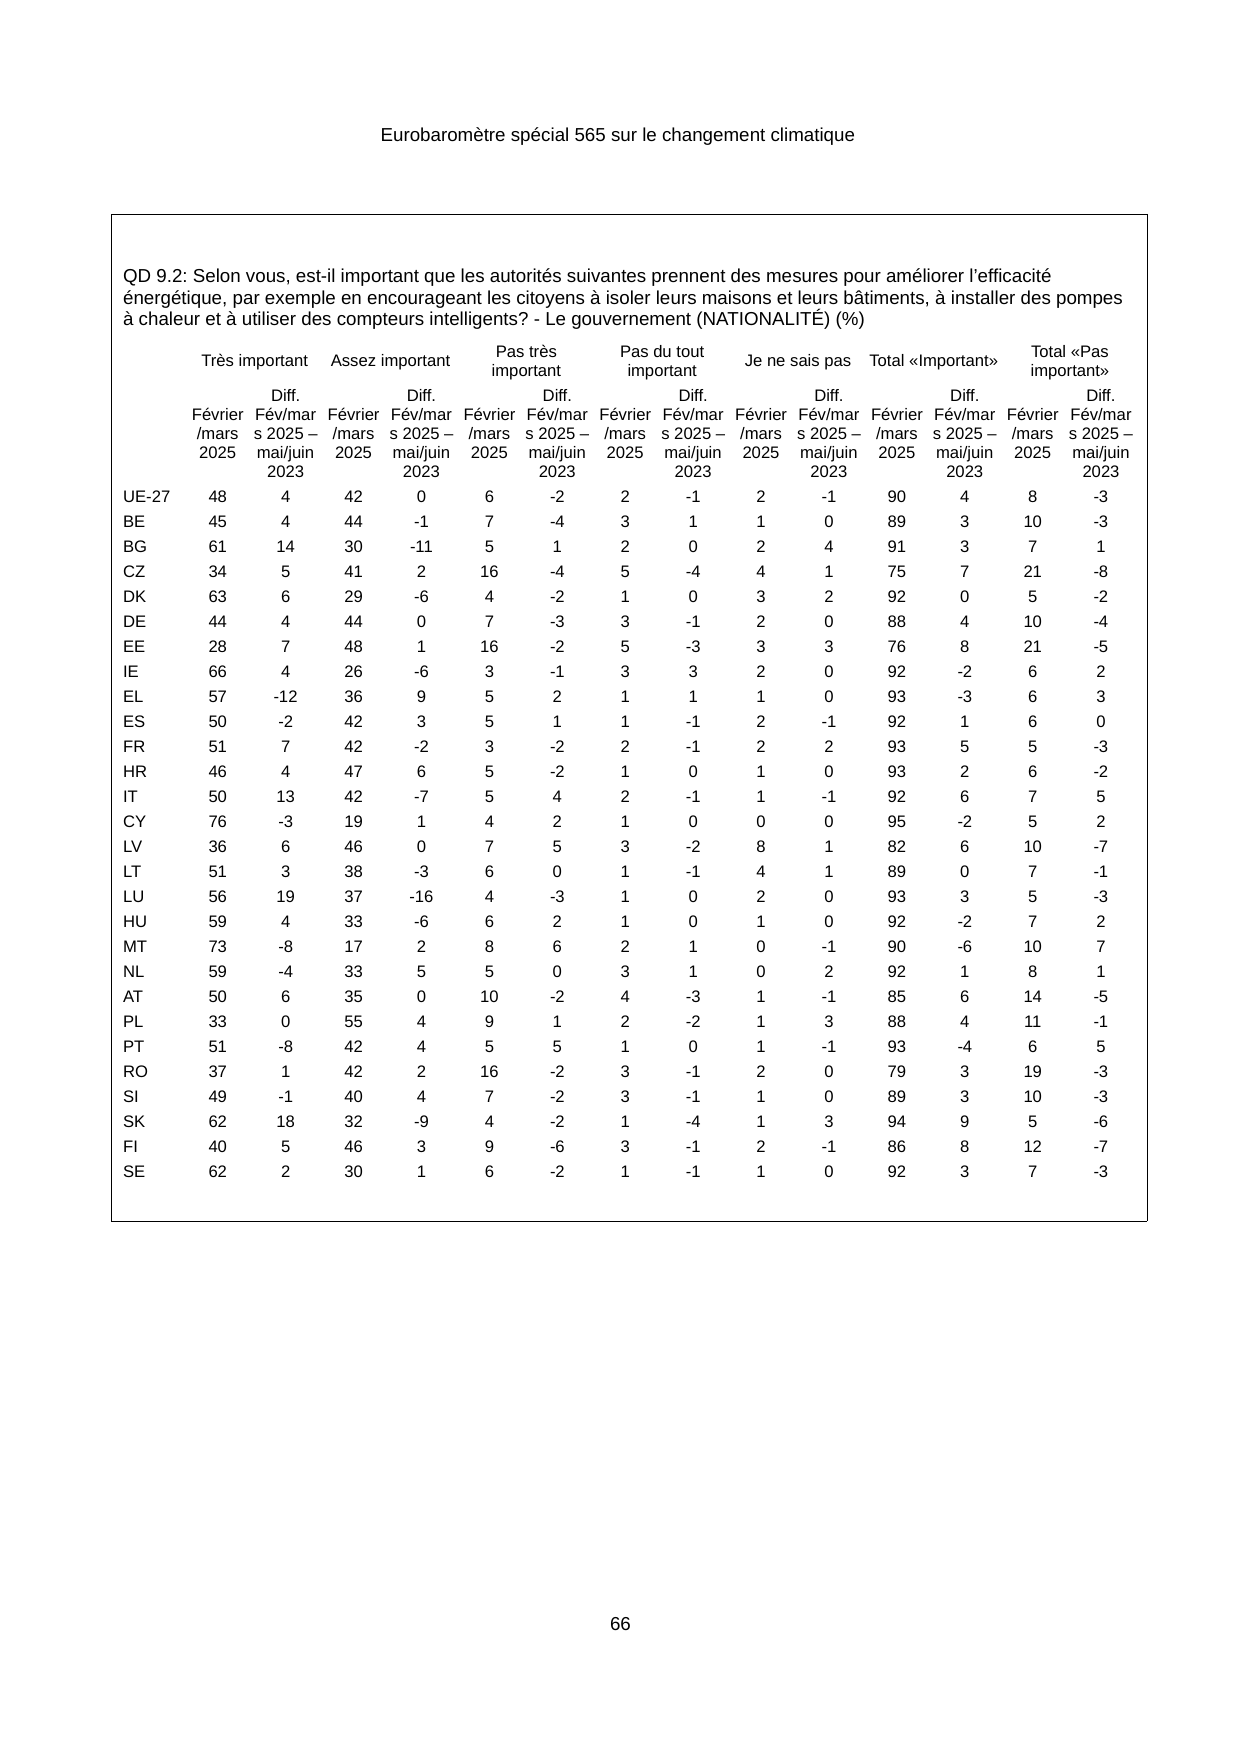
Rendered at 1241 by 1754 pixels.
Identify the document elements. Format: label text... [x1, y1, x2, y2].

table_cell 3 [384, 709, 458, 734]
table_cell 3 [594, 1059, 656, 1084]
table_cell -3 [1064, 1084, 1138, 1109]
table_cell 2 [1064, 909, 1138, 934]
table_cell 8 [730, 834, 792, 859]
table_cell IT [120, 784, 186, 809]
table_cell 76 [186, 809, 248, 834]
table_cell 2 [594, 534, 656, 559]
table_cell 1 [656, 684, 730, 709]
table_cell 1 [594, 1034, 656, 1059]
table_cell 17 [322, 934, 384, 959]
table_cell 50 [186, 784, 248, 809]
table_cell 91 [866, 534, 928, 559]
table_cell 92 [866, 1159, 928, 1184]
table_cell 6 [384, 759, 458, 784]
table_cell 10 [1001, 934, 1063, 959]
table_cell 46 [186, 759, 248, 784]
table_cell 1 [520, 534, 594, 559]
table_cell 6 [928, 984, 1001, 1009]
table_cell 6 [249, 984, 322, 1009]
table_cell -4 [656, 1109, 730, 1134]
table_cell -8 [249, 1034, 322, 1059]
table_cell 0 [928, 584, 1001, 609]
table_cell 5 [249, 1134, 322, 1159]
table_cell AT [120, 984, 186, 1009]
table_cell -11 [384, 534, 458, 559]
table_cell Février/mars 2025 [730, 383, 792, 484]
table_cell 3 [792, 634, 866, 659]
table_cell 51 [186, 734, 248, 759]
table_cell 1 [594, 884, 656, 909]
table_cell -1 [656, 1134, 730, 1159]
table_cell 3 [458, 734, 520, 759]
table_cell LT [120, 859, 186, 884]
table_cell 1 [730, 1109, 792, 1134]
table_cell 3 [792, 1009, 866, 1034]
table_cell 51 [186, 1034, 248, 1059]
table_cell SK [120, 1109, 186, 1134]
table_cell -16 [384, 884, 458, 909]
table_cell 1 [594, 1159, 656, 1184]
table_cell 94 [866, 1109, 928, 1134]
table_cell 3 [458, 659, 520, 684]
table_cell -2 [384, 734, 458, 759]
table_cell 1 [730, 784, 792, 809]
table_cell -3 [928, 684, 1001, 709]
table_cell 62 [186, 1109, 248, 1134]
table_cell -2 [520, 1109, 594, 1134]
table_cell 42 [322, 709, 384, 734]
table_cell 42 [322, 784, 384, 809]
table_cell 0 [656, 1034, 730, 1059]
table_cell 0 [928, 859, 1001, 884]
table_cell 3 [594, 659, 656, 684]
table_cell 4 [928, 484, 1001, 509]
table_cell -2 [656, 834, 730, 859]
table_cell Total «Pas important» [1001, 339, 1138, 383]
table_cell 13 [249, 784, 322, 809]
table_cell 2 [520, 909, 594, 934]
table_cell 82 [866, 834, 928, 859]
table_cell -3 [1064, 884, 1138, 909]
table_cell -2 [1064, 584, 1138, 609]
table_cell 26 [322, 659, 384, 684]
table_cell 2 [730, 734, 792, 759]
table_cell 6 [928, 834, 1001, 859]
table_cell 92 [866, 784, 928, 809]
table_cell 1 [792, 859, 866, 884]
table_cell DK [120, 584, 186, 609]
table_cell -8 [1064, 559, 1138, 584]
table_cell 6 [1001, 759, 1063, 784]
table_cell Diff. Fév/mars 2025 – mai/juin 2023 [520, 383, 594, 484]
table_cell 1 [594, 684, 656, 709]
table_cell 2 [730, 709, 792, 734]
table_cell -3 [384, 859, 458, 884]
table_cell -1 [792, 934, 866, 959]
table_cell 44 [322, 609, 384, 634]
table_cell 5 [458, 709, 520, 734]
table_cell 42 [322, 1059, 384, 1084]
table_cell 3 [656, 659, 730, 684]
table_cell -1 [656, 709, 730, 734]
table_cell -2 [928, 809, 1001, 834]
table_cell 88 [866, 1009, 928, 1034]
table_cell -1 [656, 1084, 730, 1109]
table_cell 47 [322, 759, 384, 784]
table_cell 1 [656, 934, 730, 959]
table_cell 42 [322, 734, 384, 759]
table_cell 93 [866, 1034, 928, 1059]
table_cell 1 [792, 559, 866, 584]
table_cell PL [120, 1009, 186, 1034]
table_cell Je ne sais pas [730, 339, 866, 383]
table_cell 0 [792, 809, 866, 834]
table_cell 30 [322, 1159, 384, 1184]
table_cell 2 [594, 934, 656, 959]
table_cell 2 [792, 959, 866, 984]
table_cell 90 [866, 484, 928, 509]
table_cell -1 [1064, 859, 1138, 884]
table_cell 92 [866, 959, 928, 984]
table_cell 1 [928, 959, 1001, 984]
table_cell 4 [730, 559, 792, 584]
table_cell 1 [384, 634, 458, 659]
table_cell 3 [384, 1134, 458, 1159]
table_cell Assez important [322, 339, 458, 383]
table_cell 73 [186, 934, 248, 959]
table_cell 12 [1001, 1134, 1063, 1159]
table_cell 57 [186, 684, 248, 709]
table_cell -7 [384, 784, 458, 809]
table_cell 33 [186, 1009, 248, 1034]
table_cell 3 [594, 1084, 656, 1109]
table_cell 16 [458, 634, 520, 659]
table_cell 51 [186, 859, 248, 884]
table_cell 90 [866, 934, 928, 959]
table_cell 1 [730, 684, 792, 709]
table_cell 55 [322, 1009, 384, 1034]
table_cell -6 [928, 934, 1001, 959]
table_cell 5 [594, 559, 656, 584]
table_cell 40 [322, 1084, 384, 1109]
table_cell 34 [186, 559, 248, 584]
table_cell 1 [594, 859, 656, 884]
table_cell -1 [656, 1159, 730, 1184]
table_cell BE [120, 509, 186, 534]
table_cell 19 [249, 884, 322, 909]
table_cell 0 [792, 684, 866, 709]
table_cell 93 [866, 684, 928, 709]
table_cell 6 [1001, 709, 1063, 734]
table_cell 3 [928, 1059, 1001, 1084]
table_cell 1 [594, 709, 656, 734]
table_cell 10 [1001, 834, 1063, 859]
table_cell -7 [1064, 1134, 1138, 1159]
table_cell 38 [322, 859, 384, 884]
table_cell 2 [249, 1159, 322, 1184]
table_cell 5 [458, 534, 520, 559]
table_cell -2 [520, 984, 594, 1009]
table_cell 3 [594, 834, 656, 859]
table_cell SE [120, 1159, 186, 1184]
table_cell DE [120, 609, 186, 634]
table_cell -8 [249, 934, 322, 959]
table_cell Février/mars 2025 [594, 383, 656, 484]
table_cell 0 [656, 884, 730, 909]
table_cell 5 [520, 834, 594, 859]
table_cell EL [120, 684, 186, 709]
table_cell -3 [1064, 484, 1138, 509]
table_cell 4 [249, 484, 322, 509]
table_cell 6 [1001, 684, 1063, 709]
table_cell [120, 383, 186, 484]
table_cell 41 [322, 559, 384, 584]
table_cell 37 [322, 884, 384, 909]
table_cell 0 [656, 759, 730, 784]
table_cell 35 [322, 984, 384, 1009]
table_cell -4 [520, 509, 594, 534]
table_cell FR [120, 734, 186, 759]
table_cell -4 [928, 1034, 1001, 1059]
table_cell 0 [792, 909, 866, 934]
table_cell 7 [1001, 534, 1063, 559]
table_cell -4 [656, 559, 730, 584]
table_cell Février/mars 2025 [866, 383, 928, 484]
table_cell 3 [730, 634, 792, 659]
table_cell 10 [1001, 1084, 1063, 1109]
table_cell 0 [792, 509, 866, 534]
table_cell 86 [866, 1134, 928, 1159]
table_cell -2 [1064, 759, 1138, 784]
table_cell -1 [249, 1084, 322, 1109]
table_cell 21 [1001, 634, 1063, 659]
table_cell -5 [1064, 634, 1138, 659]
table_cell 10 [458, 984, 520, 1009]
table_cell -2 [520, 1084, 594, 1109]
table_cell -1 [656, 484, 730, 509]
table_cell -3 [249, 809, 322, 834]
table_cell 33 [322, 959, 384, 984]
table_cell 3 [928, 534, 1001, 559]
table_cell 5 [1001, 1109, 1063, 1134]
table_cell 1 [730, 1159, 792, 1184]
table_cell 75 [866, 559, 928, 584]
table_cell 36 [186, 834, 248, 859]
table_cell -5 [1064, 984, 1138, 1009]
table_cell 5 [520, 1034, 594, 1059]
table_cell 59 [186, 909, 248, 934]
table_cell -1 [384, 509, 458, 534]
table_cell 0 [730, 959, 792, 984]
table_cell 6 [458, 1159, 520, 1184]
table_cell 4 [458, 884, 520, 909]
table_cell 1 [730, 1009, 792, 1034]
table_cell BG [120, 534, 186, 559]
table_cell 4 [458, 1109, 520, 1134]
table_cell -3 [1064, 509, 1138, 534]
table_cell 92 [866, 659, 928, 684]
table_cell 3 [792, 1109, 866, 1134]
table_cell -1 [656, 734, 730, 759]
table_cell 2 [730, 659, 792, 684]
table_cell 56 [186, 884, 248, 909]
table_cell -3 [520, 884, 594, 909]
table_cell 92 [866, 709, 928, 734]
table_cell 1 [730, 1084, 792, 1109]
table_cell -1 [656, 784, 730, 809]
table_cell 1 [594, 909, 656, 934]
table_cell 50 [186, 709, 248, 734]
table_cell 2 [792, 584, 866, 609]
table_cell -2 [520, 759, 594, 784]
table_cell 16 [458, 1059, 520, 1084]
table_cell 93 [866, 734, 928, 759]
table_cell IE [120, 659, 186, 684]
table_cell 3 [928, 509, 1001, 534]
table_cell 18 [249, 1109, 322, 1134]
table_cell 7 [1064, 934, 1138, 959]
table_cell 89 [866, 1084, 928, 1109]
table_cell -3 [1064, 1159, 1138, 1184]
table_cell 0 [384, 484, 458, 509]
table_cell 1 [594, 584, 656, 609]
table_cell 4 [249, 909, 322, 934]
table_cell 0 [656, 909, 730, 934]
table_cell 7 [458, 609, 520, 634]
table_cell 21 [1001, 559, 1063, 584]
table_cell Diff. Fév/mars 2025 – mai/juin 2023 [792, 383, 866, 484]
table_cell -1 [1064, 1009, 1138, 1034]
table_cell 3 [928, 884, 1001, 909]
table_cell 3 [594, 609, 656, 634]
table_cell MT [120, 934, 186, 959]
table_cell 0 [730, 809, 792, 834]
table_cell 61 [186, 534, 248, 559]
table_cell FI [120, 1134, 186, 1159]
table_cell -6 [520, 1134, 594, 1159]
table_cell 1 [594, 809, 656, 834]
table_cell -2 [520, 634, 594, 659]
table_cell 88 [866, 609, 928, 634]
table_cell 9 [384, 684, 458, 709]
table_cell 7 [458, 834, 520, 859]
table_cell -6 [384, 584, 458, 609]
table_cell 85 [866, 984, 928, 1009]
table_cell 2 [792, 734, 866, 759]
table_cell 2 [1064, 809, 1138, 834]
table_cell 1 [384, 809, 458, 834]
table_cell Diff. Fév/mars 2025 – mai/juin 2023 [656, 383, 730, 484]
table_cell 46 [322, 1134, 384, 1159]
table_cell 7 [249, 634, 322, 659]
table_cell 16 [458, 559, 520, 584]
table_cell -2 [520, 1059, 594, 1084]
table_cell 1 [730, 509, 792, 534]
table_cell -3 [656, 634, 730, 659]
table_cell -9 [384, 1109, 458, 1134]
table_cell 6 [249, 584, 322, 609]
table_cell 4 [384, 1034, 458, 1059]
table_cell 33 [322, 909, 384, 934]
table_cell 6 [1001, 1034, 1063, 1059]
table_cell 1 [792, 834, 866, 859]
table_cell 2 [594, 734, 656, 759]
table_cell 2 [730, 884, 792, 909]
table_cell 2 [520, 809, 594, 834]
table_cell 8 [458, 934, 520, 959]
table_cell -2 [520, 1159, 594, 1184]
table_cell 62 [186, 1159, 248, 1184]
table_cell 0 [656, 584, 730, 609]
table_cell 1 [928, 709, 1001, 734]
table_cell Diff. Fév/mars 2025 – mai/juin 2023 [1064, 383, 1138, 484]
table_cell 6 [458, 484, 520, 509]
table_cell 8 [1001, 484, 1063, 509]
table_cell 9 [928, 1109, 1001, 1134]
table_cell HR [120, 759, 186, 784]
table_cell 93 [866, 884, 928, 909]
table_cell 4 [249, 759, 322, 784]
table_cell 6 [249, 834, 322, 859]
table_cell 0 [384, 609, 458, 634]
table_cell 5 [384, 959, 458, 984]
table_cell 2 [594, 784, 656, 809]
table_cell 8 [928, 634, 1001, 659]
table_cell 32 [322, 1109, 384, 1134]
table_cell 30 [322, 534, 384, 559]
table_cell 3 [594, 959, 656, 984]
table_cell 44 [186, 609, 248, 634]
table_cell 6 [1001, 659, 1063, 684]
table_cell 93 [866, 759, 928, 784]
table_cell 0 [384, 984, 458, 1009]
table_cell LU [120, 884, 186, 909]
table_cell 42 [322, 484, 384, 509]
table_cell -2 [249, 709, 322, 734]
table_cell 4 [249, 659, 322, 684]
table_cell 1 [1064, 959, 1138, 984]
table_cell 5 [458, 784, 520, 809]
table_cell 10 [1001, 609, 1063, 634]
table_cell 19 [322, 809, 384, 834]
table_cell 6 [458, 909, 520, 934]
table_cell 9 [458, 1134, 520, 1159]
table_cell 5 [1064, 1034, 1138, 1059]
table_cell 1 [730, 909, 792, 934]
table_header QD 9.2: Selon vous, est-il important que les autorités suivantes prennent des mesures pour améliorer l’efficacité énergétique, par exemple en encourageant les citoyens à isoler leurs maisons et leurs bâtiments, à installer des pompes à chaleur et à utiliser des compteurs intelligents? - Le gouvernement (NATIONALITÉ) (%) [120, 256, 1138, 338]
table_cell 14 [249, 534, 322, 559]
table_cell 4 [594, 984, 656, 1009]
table_cell 2 [594, 484, 656, 509]
table_cell NL [120, 959, 186, 984]
table_cell 5 [458, 1034, 520, 1059]
table_cell 5 [1001, 809, 1063, 834]
table_cell -1 [792, 984, 866, 1009]
table_cell -1 [520, 659, 594, 684]
table_cell 3 [594, 509, 656, 534]
table_cell 7 [249, 734, 322, 759]
table_cell 1 [730, 984, 792, 1009]
table_cell 76 [866, 634, 928, 659]
table_cell 4 [928, 1009, 1001, 1034]
table_cell 2 [1064, 659, 1138, 684]
table_cell 49 [186, 1084, 248, 1109]
table_cell EE [120, 634, 186, 659]
table_cell ES [120, 709, 186, 734]
table_cell -4 [520, 559, 594, 584]
table_cell 5 [1001, 734, 1063, 759]
table_cell Très important [186, 339, 322, 383]
table_cell -1 [792, 1034, 866, 1059]
table_cell 0 [792, 1059, 866, 1084]
table_cell 29 [322, 584, 384, 609]
table_cell 6 [520, 934, 594, 959]
table_cell 4 [384, 1009, 458, 1034]
table_cell 45 [186, 509, 248, 534]
table_cell 7 [1001, 909, 1063, 934]
table_cell -1 [792, 1134, 866, 1159]
table_cell 0 [792, 884, 866, 909]
table_cell 5 [1001, 884, 1063, 909]
table_cell 4 [384, 1084, 458, 1109]
table_cell 4 [458, 584, 520, 609]
table_cell 5 [1064, 784, 1138, 809]
table_cell 2 [384, 1059, 458, 1084]
table_cell 1 [594, 1109, 656, 1134]
table_cell -6 [1064, 1109, 1138, 1134]
table_cell -12 [249, 684, 322, 709]
table_cell LV [120, 834, 186, 859]
table_cell -1 [656, 859, 730, 884]
table_cell 0 [656, 809, 730, 834]
table_cell 5 [458, 959, 520, 984]
table_cell 0 [656, 534, 730, 559]
table_cell 2 [730, 1059, 792, 1084]
table_cell 92 [866, 909, 928, 934]
table_cell 4 [520, 784, 594, 809]
table_cell 42 [322, 1034, 384, 1059]
table_cell Février/mars 2025 [458, 383, 520, 484]
table_cell 0 [792, 759, 866, 784]
table_cell HU [120, 909, 186, 934]
table_cell 0 [1064, 709, 1138, 734]
table_cell Février/mars 2025 [322, 383, 384, 484]
table_cell -4 [1064, 609, 1138, 634]
table_cell 1 [249, 1059, 322, 1084]
table_cell 11 [1001, 1009, 1063, 1034]
table_cell [120, 339, 186, 383]
table_cell SI [120, 1084, 186, 1109]
table_cell 0 [792, 1084, 866, 1109]
table_cell 9 [458, 1009, 520, 1034]
table_cell -1 [656, 1059, 730, 1084]
table_cell -1 [792, 784, 866, 809]
table_cell 44 [322, 509, 384, 534]
table_cell 4 [792, 534, 866, 559]
table_cell 63 [186, 584, 248, 609]
table_cell 0 [520, 959, 594, 984]
table_cell 1 [384, 1159, 458, 1184]
table_cell -2 [520, 734, 594, 759]
table_cell -3 [520, 609, 594, 634]
table_cell 40 [186, 1134, 248, 1159]
table_cell -2 [656, 1009, 730, 1034]
table_cell 1 [656, 959, 730, 984]
table_cell 5 [249, 559, 322, 584]
table_cell 95 [866, 809, 928, 834]
table_cell -2 [520, 484, 594, 509]
table_cell 3 [594, 1134, 656, 1159]
table_cell 3 [249, 859, 322, 884]
table_cell 89 [866, 859, 928, 884]
table_cell 5 [1001, 584, 1063, 609]
table_cell 37 [186, 1059, 248, 1084]
table_cell -2 [928, 909, 1001, 934]
table_cell 1 [1064, 534, 1138, 559]
table_cell 2 [730, 484, 792, 509]
table_cell Diff. Fév/mars 2025 – mai/juin 2023 [249, 383, 322, 484]
table_cell Diff. Fév/mars 2025 – mai/juin 2023 [384, 383, 458, 484]
table_cell Février/mars 2025 [186, 383, 248, 484]
table_cell 7 [1001, 1159, 1063, 1184]
table_cell -3 [1064, 1059, 1138, 1084]
table_cell 2 [928, 759, 1001, 784]
table_cell 0 [384, 834, 458, 859]
table_cell 3 [928, 1159, 1001, 1184]
table_cell 5 [928, 734, 1001, 759]
table_cell 0 [520, 859, 594, 884]
table_cell 4 [249, 609, 322, 634]
table_cell 8 [928, 1134, 1001, 1159]
table_cell 4 [928, 609, 1001, 634]
table_cell 48 [186, 484, 248, 509]
table_cell 10 [1001, 509, 1063, 534]
table_cell 59 [186, 959, 248, 984]
table_cell Pas du tout important [594, 339, 730, 383]
table_cell 2 [730, 609, 792, 634]
table_cell 1 [520, 709, 594, 734]
table_cell -6 [384, 659, 458, 684]
table_cell 48 [322, 634, 384, 659]
table_cell -1 [792, 484, 866, 509]
table_cell UE-27 [120, 484, 186, 509]
table_cell 5 [458, 684, 520, 709]
table_cell -7 [1064, 834, 1138, 859]
table_cell 92 [866, 584, 928, 609]
table_cell PT [120, 1034, 186, 1059]
table_cell 2 [520, 684, 594, 709]
table_cell 3 [928, 1084, 1001, 1109]
table_cell 3 [730, 584, 792, 609]
table_cell 2 [730, 1134, 792, 1159]
table_cell 3 [1064, 684, 1138, 709]
table_cell 5 [594, 634, 656, 659]
table_cell 7 [458, 1084, 520, 1109]
table_cell 2 [384, 934, 458, 959]
table_cell -3 [1064, 734, 1138, 759]
table_cell 0 [249, 1009, 322, 1034]
table_cell 2 [384, 559, 458, 584]
table_cell Pas très important [458, 339, 594, 383]
table_cell 1 [594, 759, 656, 784]
table_cell 0 [730, 934, 792, 959]
table_cell -1 [792, 709, 866, 734]
table_cell 4 [458, 809, 520, 834]
table_cell 8 [1001, 959, 1063, 984]
table_cell Diff. Fév/mars 2025 – mai/juin 2023 [928, 383, 1001, 484]
table_cell 66 [186, 659, 248, 684]
table_cell -1 [656, 609, 730, 634]
table_cell 19 [1001, 1059, 1063, 1084]
table_cell 50 [186, 984, 248, 1009]
table_cell 0 [792, 1159, 866, 1184]
table_cell 4 [730, 859, 792, 884]
table_cell RO [120, 1059, 186, 1084]
table_cell CY [120, 809, 186, 834]
table_cell 6 [458, 859, 520, 884]
table_cell 7 [1001, 784, 1063, 809]
table_cell 1 [656, 509, 730, 534]
table_cell 7 [1001, 859, 1063, 884]
table_cell 36 [322, 684, 384, 709]
table_cell 7 [928, 559, 1001, 584]
table_cell 2 [730, 534, 792, 559]
table_cell -6 [384, 909, 458, 934]
table_cell -2 [928, 659, 1001, 684]
table_cell Février/mars 2025 [1001, 383, 1063, 484]
table_cell 28 [186, 634, 248, 659]
table_cell 1 [730, 759, 792, 784]
table_cell 1 [730, 1034, 792, 1059]
table_cell 2 [594, 1009, 656, 1034]
table_cell -4 [249, 959, 322, 984]
table_cell 6 [928, 784, 1001, 809]
table_cell 0 [792, 609, 866, 634]
table_cell 7 [458, 509, 520, 534]
table_cell -3 [656, 984, 730, 1009]
table_cell 1 [520, 1009, 594, 1034]
table_cell 4 [249, 509, 322, 534]
table_cell 5 [458, 759, 520, 784]
table_cell 0 [792, 659, 866, 684]
table_cell Total «Important» [866, 339, 1001, 383]
table_cell 79 [866, 1059, 928, 1084]
table_cell 46 [322, 834, 384, 859]
table_cell -2 [520, 584, 594, 609]
table_cell 14 [1001, 984, 1063, 1009]
table_cell 89 [866, 509, 928, 534]
table_cell CZ [120, 559, 186, 584]
